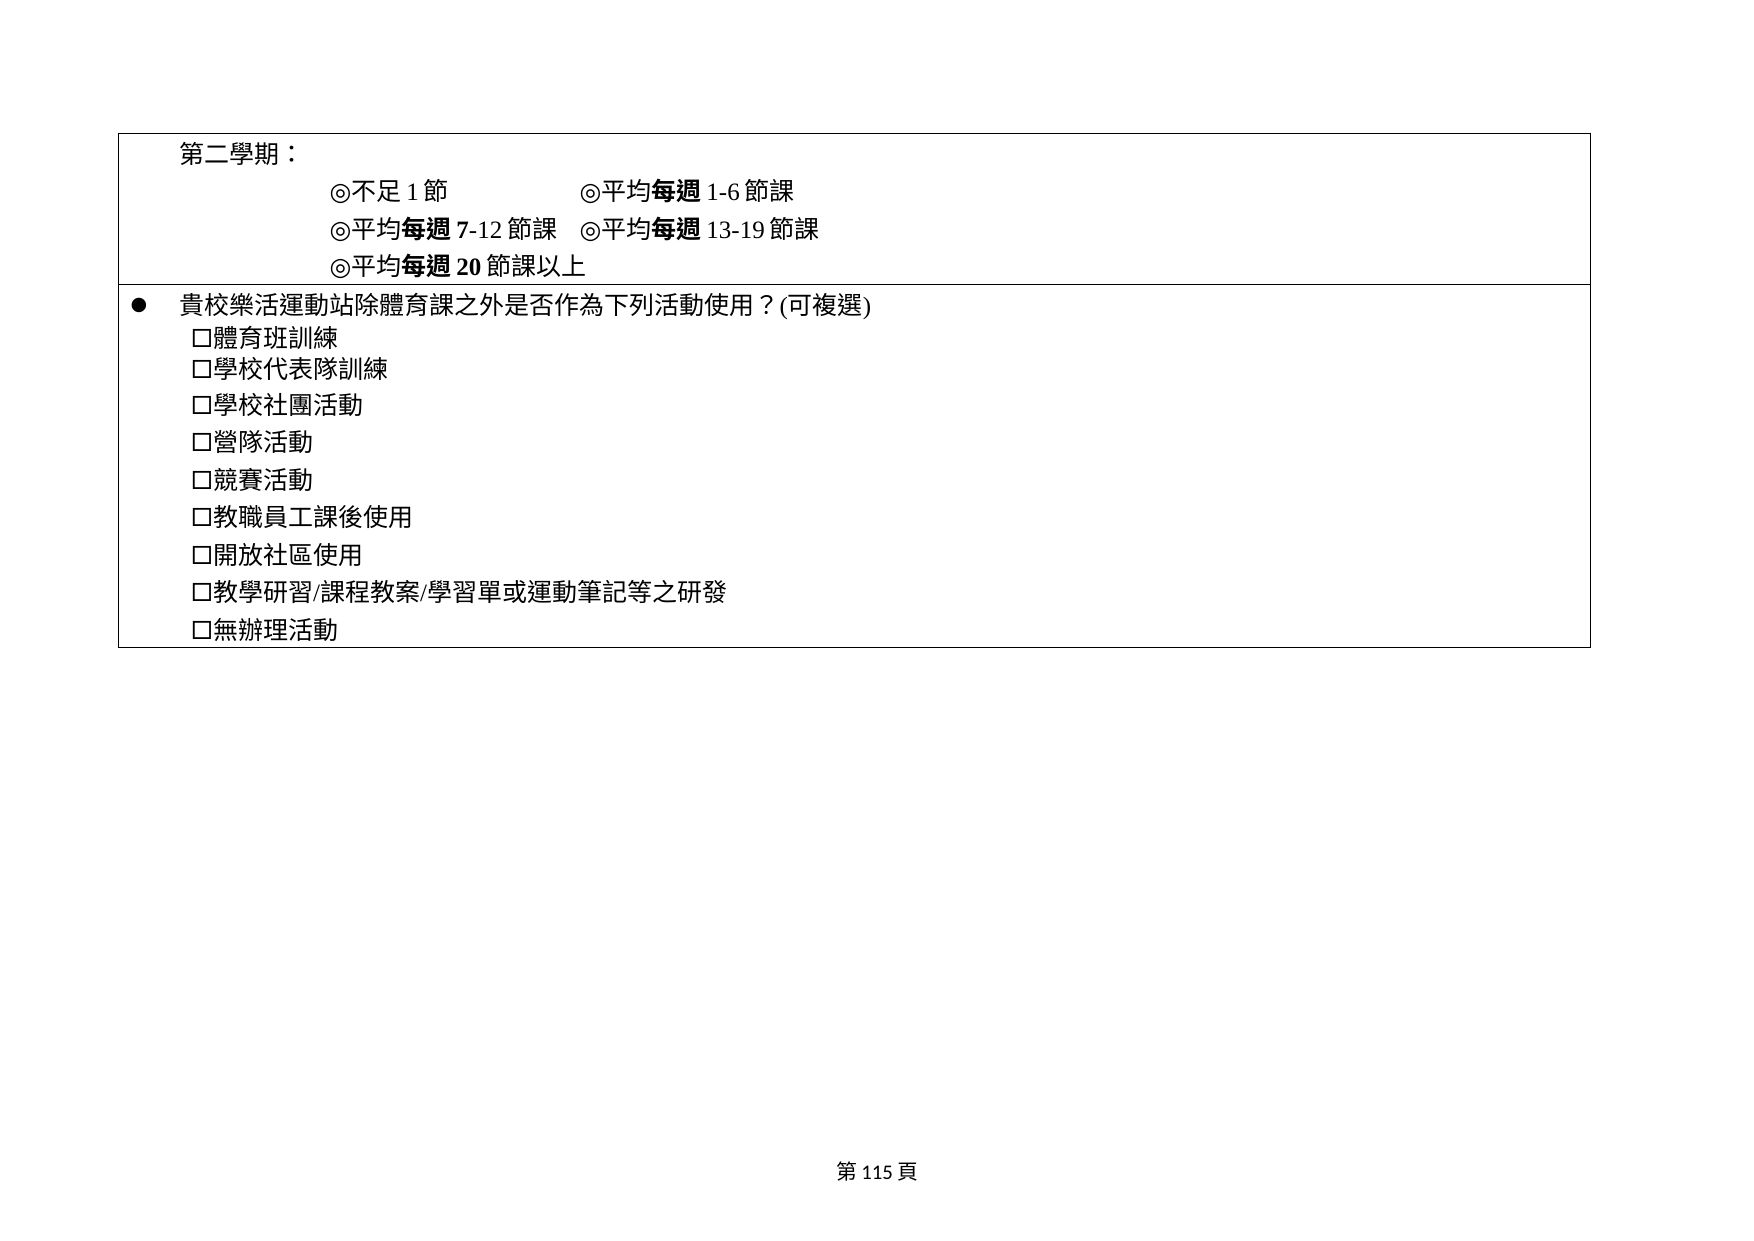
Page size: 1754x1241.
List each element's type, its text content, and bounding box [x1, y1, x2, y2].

table_cell 貴校樂活運動站除體育課之外是否作為下列活動使用？(可複選) [119, 285, 1590, 647]
table_cell 開放社區使用 [179, 535, 1590, 572]
table_cell 第二學期： ◎不足1節 ◎平均每週1-6節課 ◎平均每週7-12節課 ◎平均每週13-19節課 ◎平均每週20節課以上 [119, 134, 1590, 284]
table_cell 學校社團活動 [179, 385, 1590, 422]
table_cell 無辦理活動 [179, 610, 1590, 647]
table_cell 教學研習/課程教案/學習單或運動筆記等之研發 [179, 572, 1590, 610]
table_header 體育班訓練 [179, 322, 1590, 353]
table_cell 營隊活動 [179, 422, 1590, 460]
table_cell 學校代表隊訓練 [179, 354, 1590, 385]
table_cell 競賽活動 [179, 460, 1590, 497]
table_cell 教職員工課後使用 [179, 497, 1590, 535]
